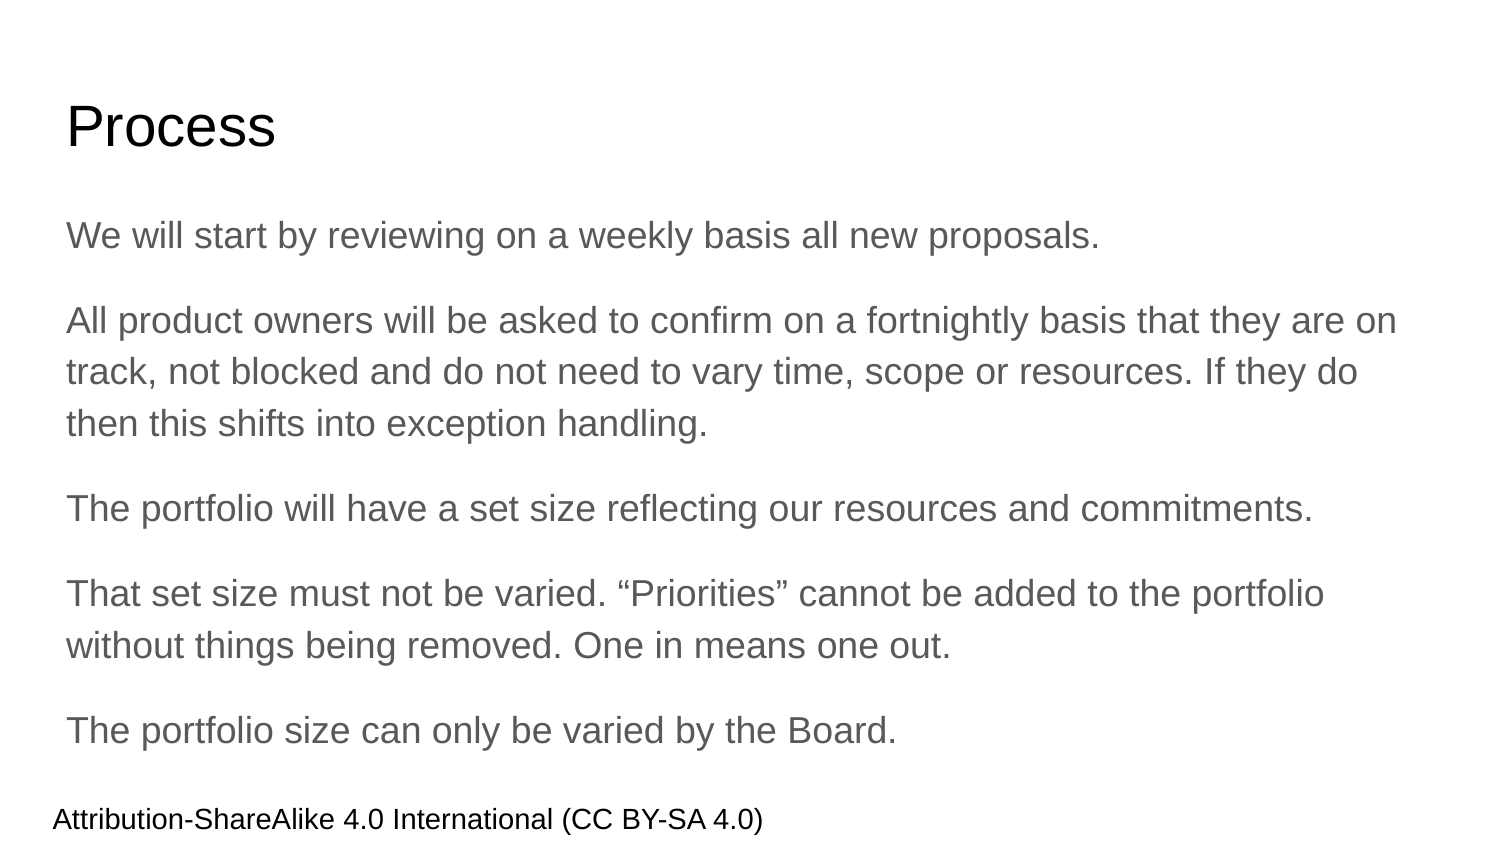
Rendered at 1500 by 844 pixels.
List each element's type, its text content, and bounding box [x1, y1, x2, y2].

title Process [51, 72, 1449, 167]
list We will start by reviewing on a weekly basis all new proposals. All product owners will be asked to confirm on a fortnightly basis that they are on track, not blocked and do not need to vary time, scope or resources. If they do then this shifts into exception handling. The portfolio will have a set size reflecting our resources and commitments. That set size must not be varied. “Priorities” cannot be added to the portfolio without things being removed. One in means one out. The portfolio size can only be varied by the Board. [51, 189, 1449, 750]
